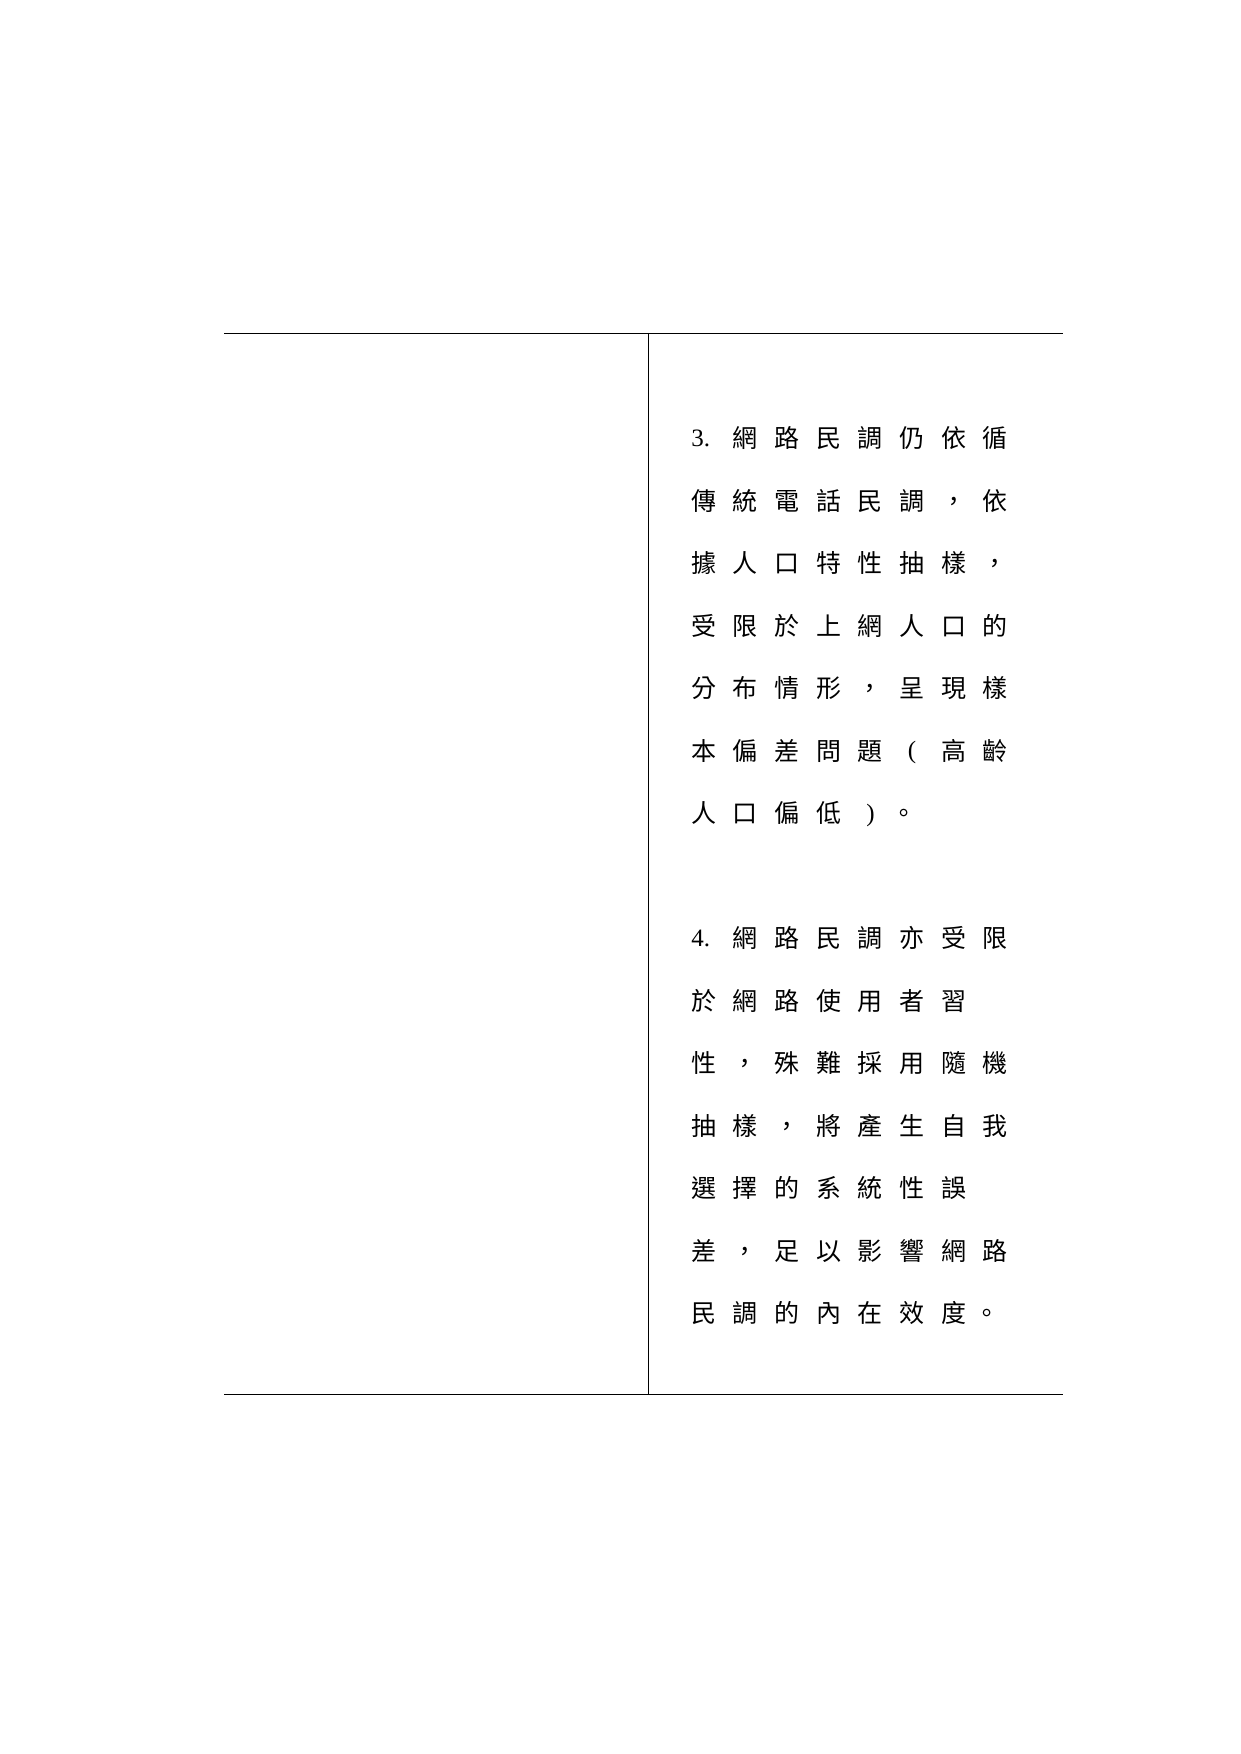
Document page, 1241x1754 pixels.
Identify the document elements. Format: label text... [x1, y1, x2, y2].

table_cell 3. 網路民調仍依循傳統電話民調，依據人口特性抽樣，受限於上網人口的分布情形，呈現樣本偏差問題(高齡人口偏低)。 4. 網路民調亦受限於網路使用者習性，殊難採用隨機抽樣，將產生自我選擇的系統性誤差，足以影響網路民調的內在效度。 [649, 334, 1062, 1394]
table_cell [224, 334, 648, 1394]
